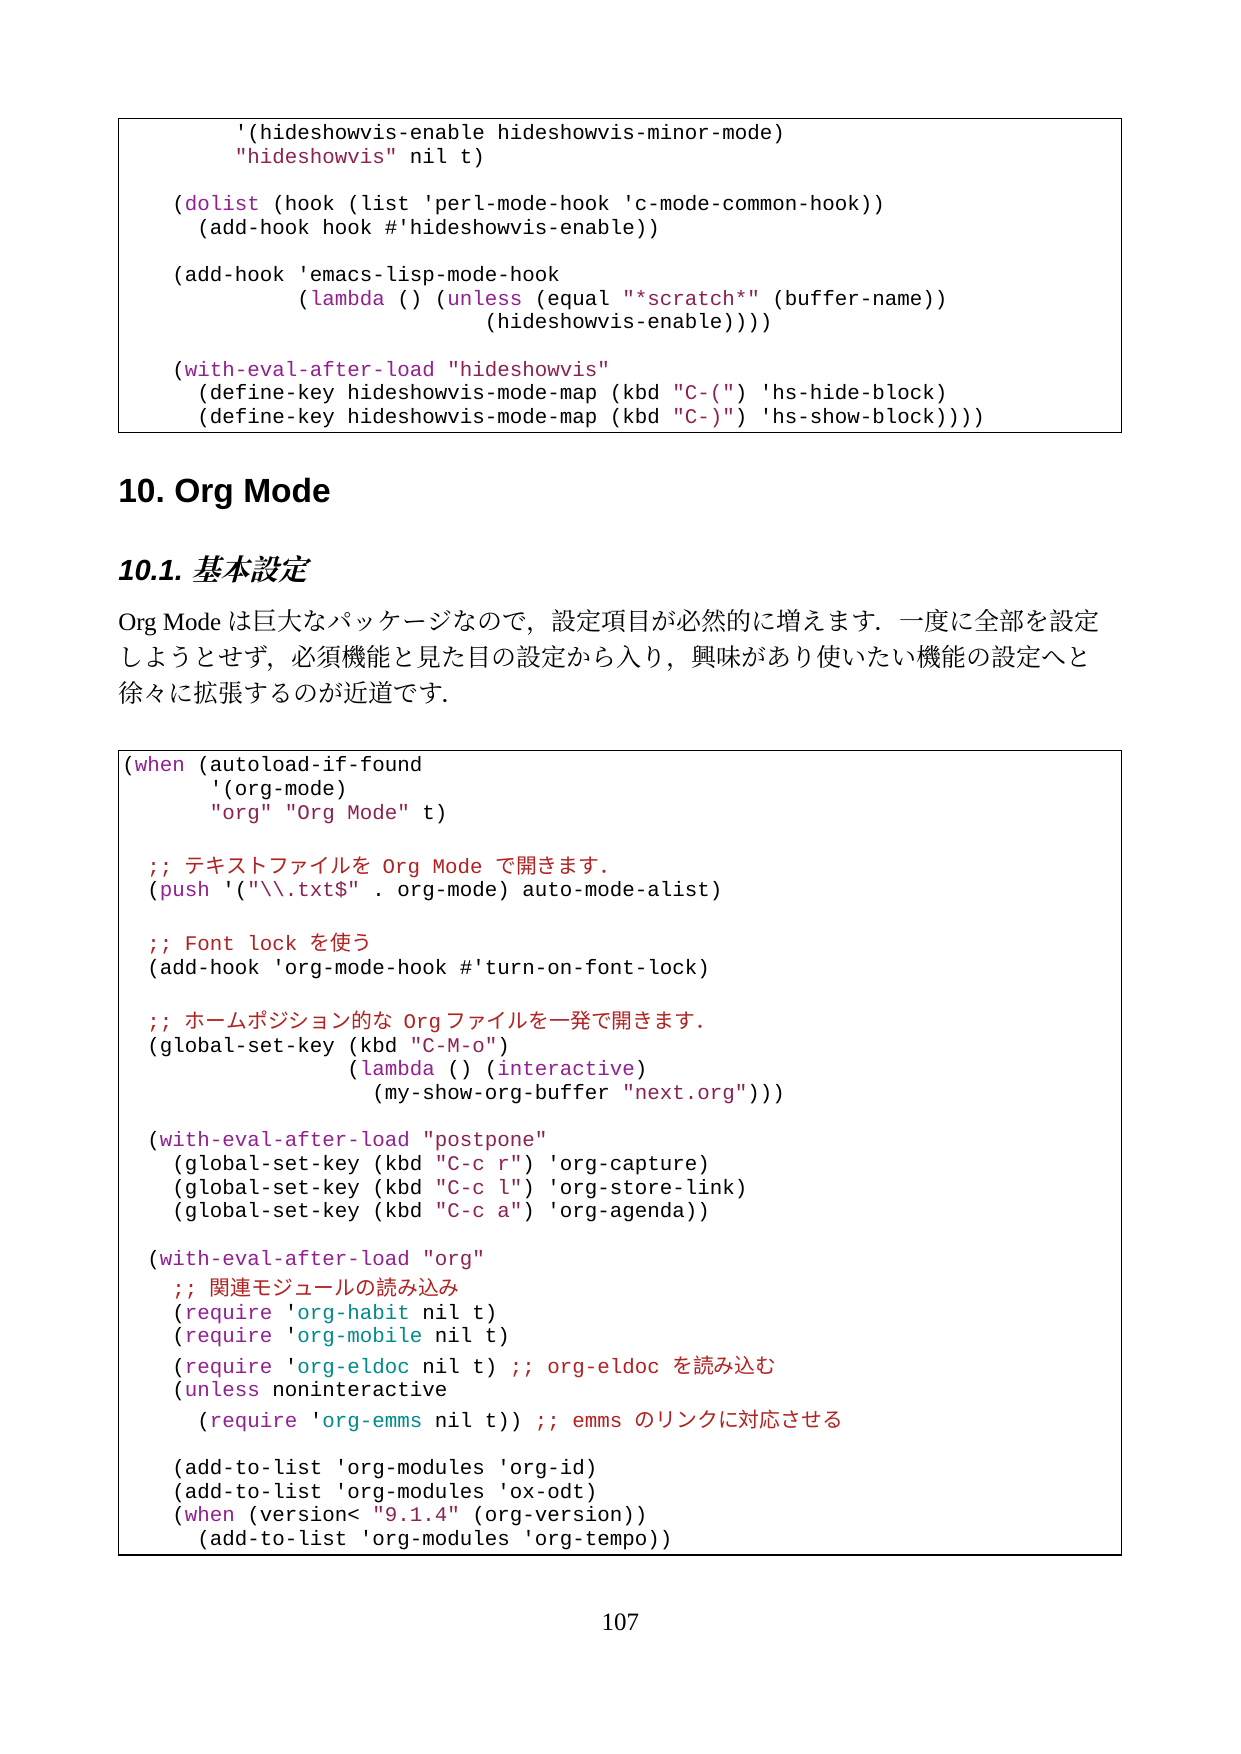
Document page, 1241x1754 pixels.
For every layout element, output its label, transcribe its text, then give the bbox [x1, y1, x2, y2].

text ;; テキストファイルを Org Mode で開きます． [119, 845, 1121, 875]
text '(org-mode) [119, 774, 1121, 798]
text (lambda () (unless (equal "*scratch*" (buffer-name)) [119, 284, 1121, 307]
text '(hideshowvis-enable hideshowvis-minor-mode) [119, 119, 1121, 142]
text ;; 関連モジュールの読み込み [119, 1267, 1121, 1298]
text ;; Font lock を使う [119, 923, 1121, 953]
text (hideshowvis-enable)))) [119, 307, 1121, 331]
text (add-to-list 'org-modules 'org-tempo)) [119, 1524, 1121, 1554]
text (lambda () (interactive) [119, 1054, 1121, 1078]
text (when (version< "9.1.4" (org-version)) [119, 1500, 1121, 1524]
text (push '("\\.txt$" . org-mode) auto-mode-alist) [119, 875, 1121, 899]
text (with-eval-after-load "hideshowvis" [119, 354, 1121, 378]
text (global-set-key (kbd "C-c a") 'org-agenda)) [119, 1196, 1121, 1220]
text (with-eval-after-load "postpone" [119, 1125, 1121, 1149]
text (my-show-org-buffer "next.org"))) [119, 1078, 1121, 1102]
text (global-set-key (kbd "C-c l") 'org-store-link) [119, 1173, 1121, 1196]
text (add-to-list 'org-modules 'ox-odt) [119, 1477, 1121, 1500]
text (global-set-key (kbd "C-c r") 'org-capture) [119, 1149, 1121, 1173]
text (require 'org-mobile nil t) [119, 1321, 1121, 1345]
text (add-hook hook #'hideshowvis-enable)) [119, 213, 1121, 236]
text (define-key hideshowvis-mode-map (kbd "C-)") 'hs-show-block)))) [119, 402, 1121, 432]
text (dolist (hook (list 'perl-mode-hook 'c-mode-common-hook)) [119, 189, 1121, 213]
text (require 'org-emms nil t)) ;; emms のリンクに対応させる [119, 1399, 1121, 1429]
text (add-hook 'emacs-lisp-mode-hook [119, 260, 1121, 284]
text (add-to-list 'org-modules 'org-id) [119, 1453, 1121, 1477]
text (add-hook 'org-mode-hook #'turn-on-font-lock) [119, 953, 1121, 977]
text (when (autoload-if-found [119, 751, 1121, 774]
text "org" "Org Mode" t) [119, 798, 1121, 821]
text (with-eval-after-load "org" [119, 1244, 1121, 1267]
text "hideshowvis" nil t) [119, 142, 1121, 165]
text (require 'org-eldoc nil t) ;; org-eldoc を読み込む [119, 1345, 1121, 1375]
text (require 'org-habit nil t) [119, 1298, 1121, 1321]
text (define-key hideshowvis-mode-map (kbd "C-(") 'hs-hide-block) [119, 378, 1121, 402]
text (unless noninteractive [119, 1375, 1121, 1399]
subtitle 基本設定 [118, 547, 1122, 589]
subtitle Org Mode [118, 471, 1122, 509]
text Org Mode は巨大なパッケージなので，設定項目が必然的に増えます．一度に全部を設定しようとせず，必須機能と見た目の設定から入り，興味があり使いたい機能の設定へと徐々に拡張するのが近道です． [118, 601, 1122, 738]
text ;; ホームポジション的な Orgファイルを一発で開きます． [119, 1000, 1121, 1031]
text (global-set-key (kbd "C-M-o") [119, 1031, 1121, 1054]
